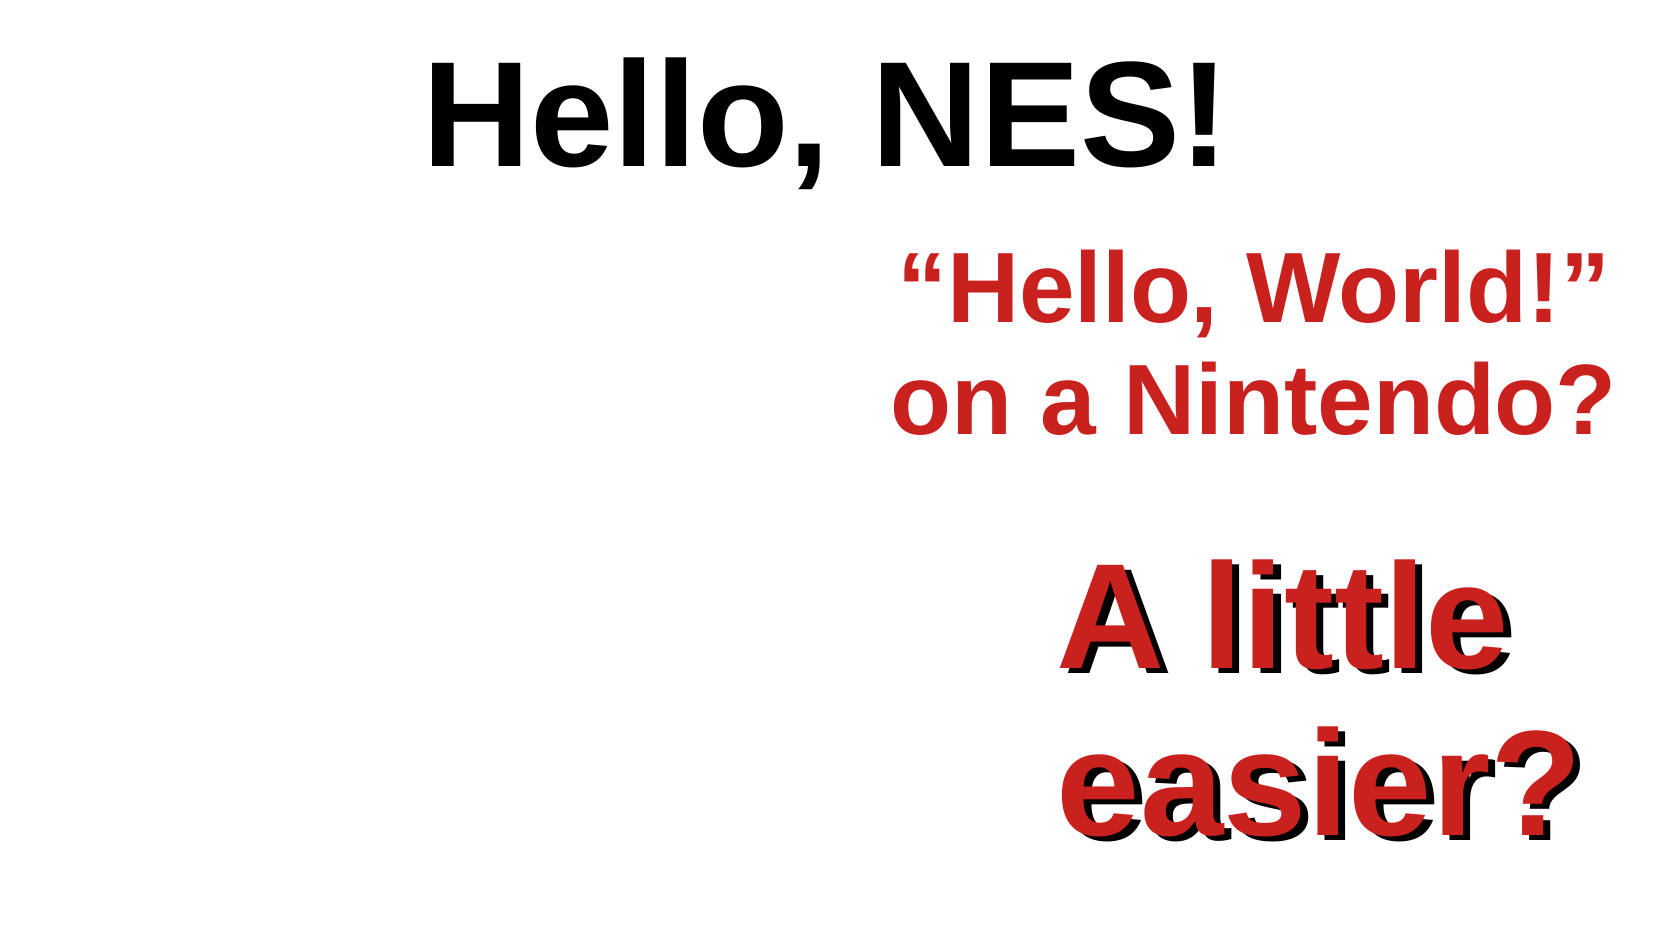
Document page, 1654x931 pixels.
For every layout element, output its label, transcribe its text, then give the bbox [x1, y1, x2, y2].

title Hello, NES! [82, 30, 1571, 199]
text_box A little easier? [1042, 525, 1598, 875]
text_box A little easier? [1049, 529, 1606, 880]
text_box “Hello, World!” on a Nintendo? [876, 225, 1633, 464]
